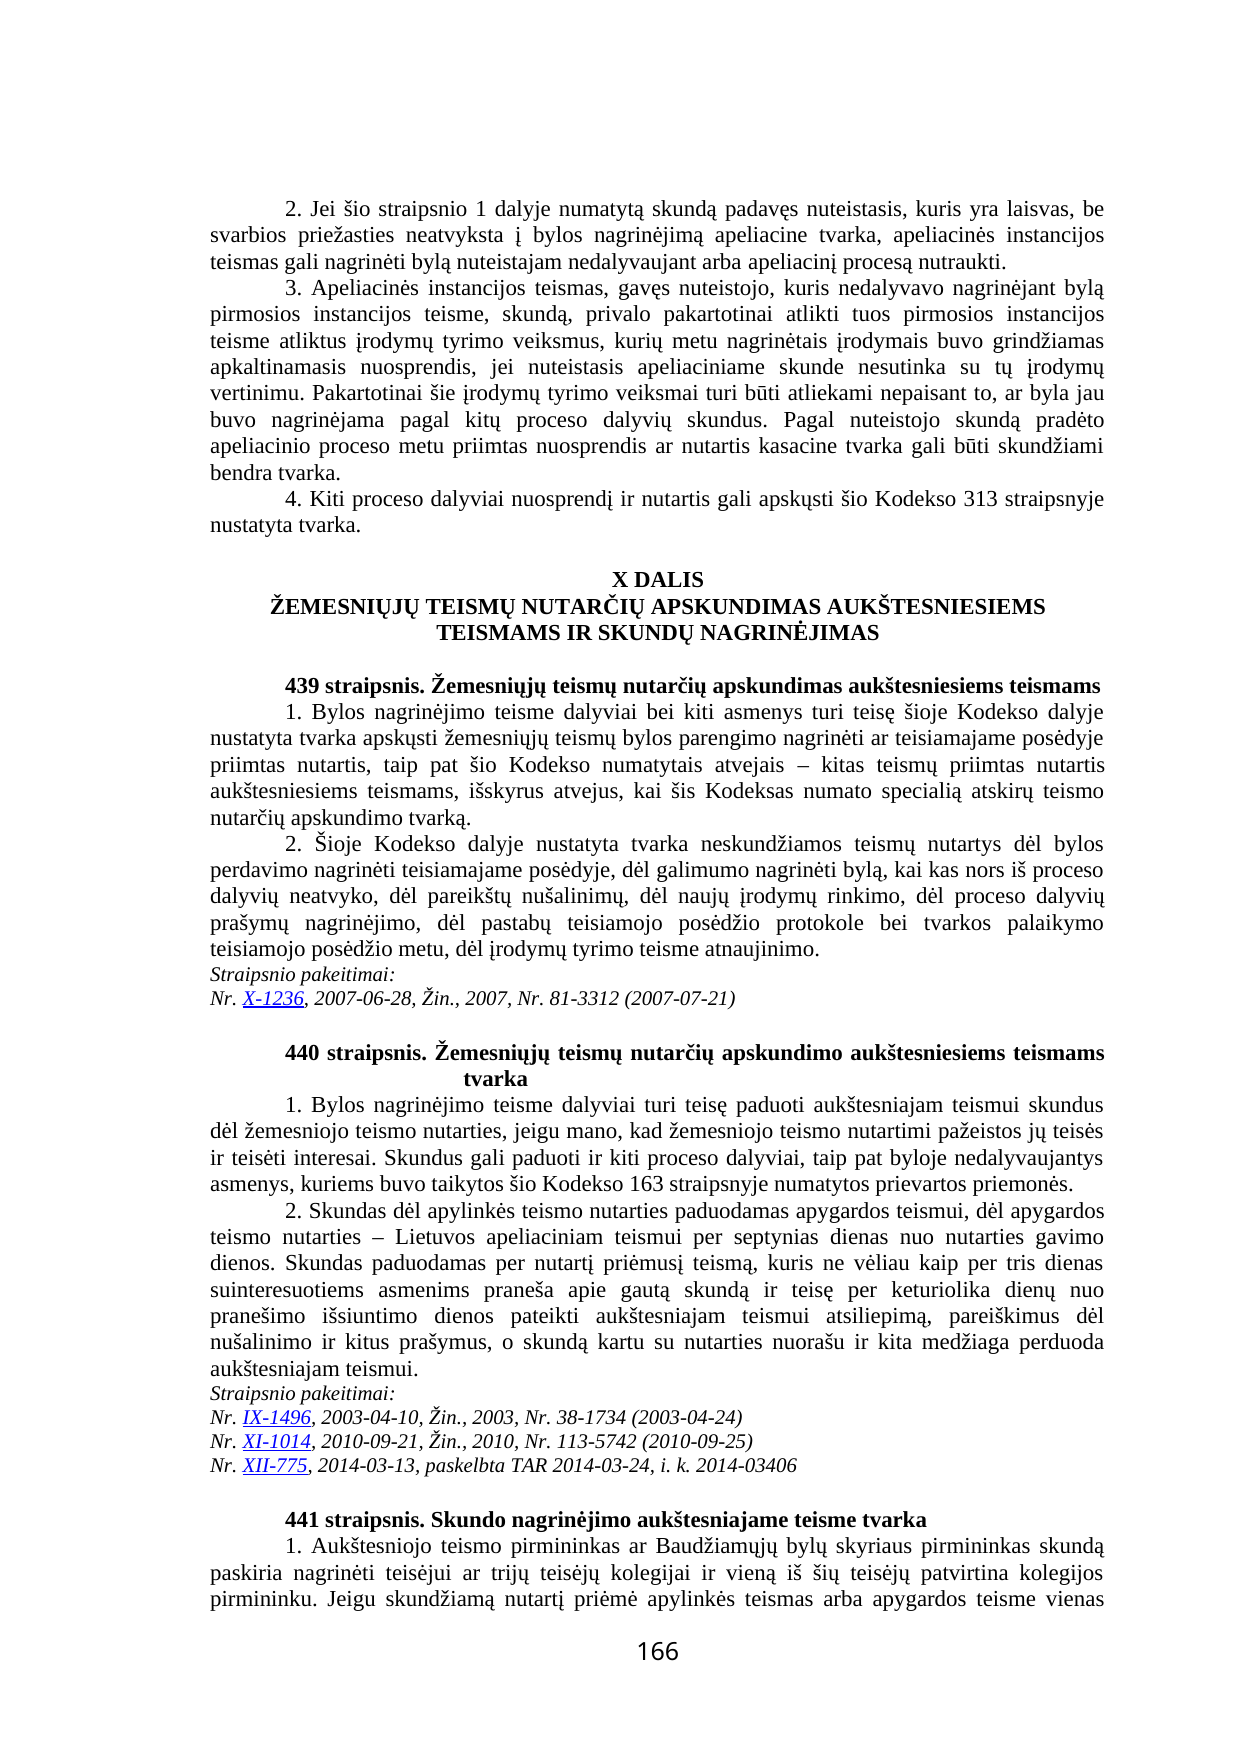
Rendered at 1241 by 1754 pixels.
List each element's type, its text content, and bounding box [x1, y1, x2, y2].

text Straipsnio pakeitimai: [210, 1381, 1106, 1405]
text 2. Jei šio straipsnio 1 dalyje numatytą skundą padavęs nuteistasis, kuris yra laisvas, be svarbios priežasties neatvyksta į bylos nagrinėjimą apeliacine tvarka, apeliacinės instancijos teismas gali nagrinėti bylą nuteistajam nedalyvaujant arba apeliacinį procesą nutraukti. [210, 195, 1106, 274]
subtitle X dalis [210, 566, 1106, 593]
text 2. Skundas dėl apylinkės teismo nutarties paduodamas apygardos teismui, dėl apygardos teismo nutarties – Lietuvos apeliaciniam teismui per septynias dienas nuo nutarties gavimo dienos. Skundas paduodamas per nutartį priėmusį teismą, kuris ne vėliau kaip per tris dienas suinteresuotiems asmenims praneša apie gautą skundą ir teisę per keturiolika dienų nuo pranešimo išsiuntimo dienos pateikti aukštesniajam teismui atsiliepimą, pareiškimus dėl nušalinimo ir kitus prašymus, o skundą kartu su nutarties nuorašu ir kita medžiaga perduoda aukštesniajam teismui. [210, 1197, 1106, 1381]
text 4. Kiti proceso dalyviai nuosprendį ir nutartis gali apskųsti šio Kodekso 313 straipsnyje nustatyta tvarka. [210, 485, 1106, 538]
text 1. Bylos nagrinėjimo teisme dalyviai turi teisę paduoti aukštesniajam teismui skundus dėl žemesniojo teismo nutarties, jeigu mano, kad žemesniojo teismo nutartimi pažeistos jų teisės ir teisėti interesai. Skundus gali paduoti ir kiti proceso dalyviai, taip pat byloje nedalyvaujantys asmenys, kuriems buvo taikytos šio Kodekso 163 straipsnyje numatytos prievartos priemonės. [210, 1091, 1106, 1197]
text 1. Bylos nagrinėjimo teisme dalyviai bei kiti asmenys turi teisę šioje Kodekso dalyje nustatyta tvarka apskųsti žemesniųjų teismų bylos parengimo nagrinėti ar teisiamajame posėdyje priimtas nutartis, taip pat šio Kodekso numatytais atvejais – kitas teismų priimtas nutartis aukštesniesiems teismams, išskyrus atvejus, kai šis Kodeksas numato specialią atskirų teismo nutarčių apskundimo tvarką. [210, 698, 1106, 830]
text Nr. IX-1496, 2003-04-10, Žin., 2003, Nr. 38-1734 (2003-04-24) [210, 1405, 1106, 1429]
text Žemesniųjų teismų nutarčių apskundimas aukštesniesiems teismams ir skundų nagrinėjimas [210, 593, 1106, 645]
text Nr. XII-775, 2014-03-13, paskelbta TAR 2014-03-24, i. k. 2014-03406 [210, 1453, 1106, 1477]
text 439 straipsnis. Žemesniųjų teismų nutarčių apskundimas aukštesniesiems teismams [285, 672, 1106, 698]
text Nr. XI-1014, 2010-09-21, Žin., 2010, Nr. 113-5742 (2010-09-25) [210, 1429, 1106, 1453]
text 441 straipsnis. Skundo nagrinėjimo aukštesniajame teisme tvarka [210, 1506, 1106, 1532]
text Straipsnio pakeitimai: [210, 962, 1106, 986]
text 3. Apeliacinės instancijos teismas, gavęs nuteistojo, kuris nedalyvavo nagrinėjant bylą pirmosios instancijos teisme, skundą, privalo pakartotinai atlikti tuos pirmosios instancijos teisme atliktus įrodymų tyrimo veiksmus, kurių metu nagrinėtais įrodymais buvo grindžiamas apkaltinamasis nuosprendis, jei nuteistasis apeliaciniame skunde nesutinka su tų įrodymų vertinimu. Pakartotinai šie įrodymų tyrimo veiksmai turi būti atliekami nepaisant to, ar byla jau buvo nagrinėjama pagal kitų proceso dalyvių skundus. Pagal nuteistojo skundą pradėto apeliacinio proceso metu priimtas nuosprendis ar nutartis kasacine tvarka gali būti skundžiami bendra tvarka. [210, 274, 1106, 485]
text 2. Šioje Kodekso dalyje nustatyta tvarka neskundžiamos teismų nutartys dėl bylos perdavimo nagrinėti teisiamajame posėdyje, dėl galimumo nagrinėti bylą, kai kas nors iš proceso dalyvių neatvyko, dėl pareikštų nušalinimų, dėl naujų įrodymų rinkimo, dėl proceso dalyvių prašymų nagrinėjimo, dėl pastabų teisiamojo posėdžio protokole bei tvarkos palaikymo teisiamojo posėdžio metu, dėl įrodymų tyrimo teisme atnaujinimo. [210, 830, 1106, 962]
text 1. Aukštesniojo teismo pirmininkas ar Baudžiamųjų bylų skyriaus pirmininkas skundą paskiria nagrinėti teisėjui ar trijų teisėjų kolegijai ir vieną iš šių teisėjų patvirtina kolegijos pirmininku. Jeigu skundžiamą nutartį priėmė apylinkės teismas arba apygardos teisme vienas [210, 1532, 1106, 1612]
text Nr. X-1236, 2007-06-28, Žin., 2007, Nr. 81-3312 (2007-07-21) [210, 986, 1106, 1010]
text 440 straipsnis. Žemesniųjų teismų nutarčių apskundimo aukštesniesiems teismams tvarka [285, 1038, 1106, 1091]
